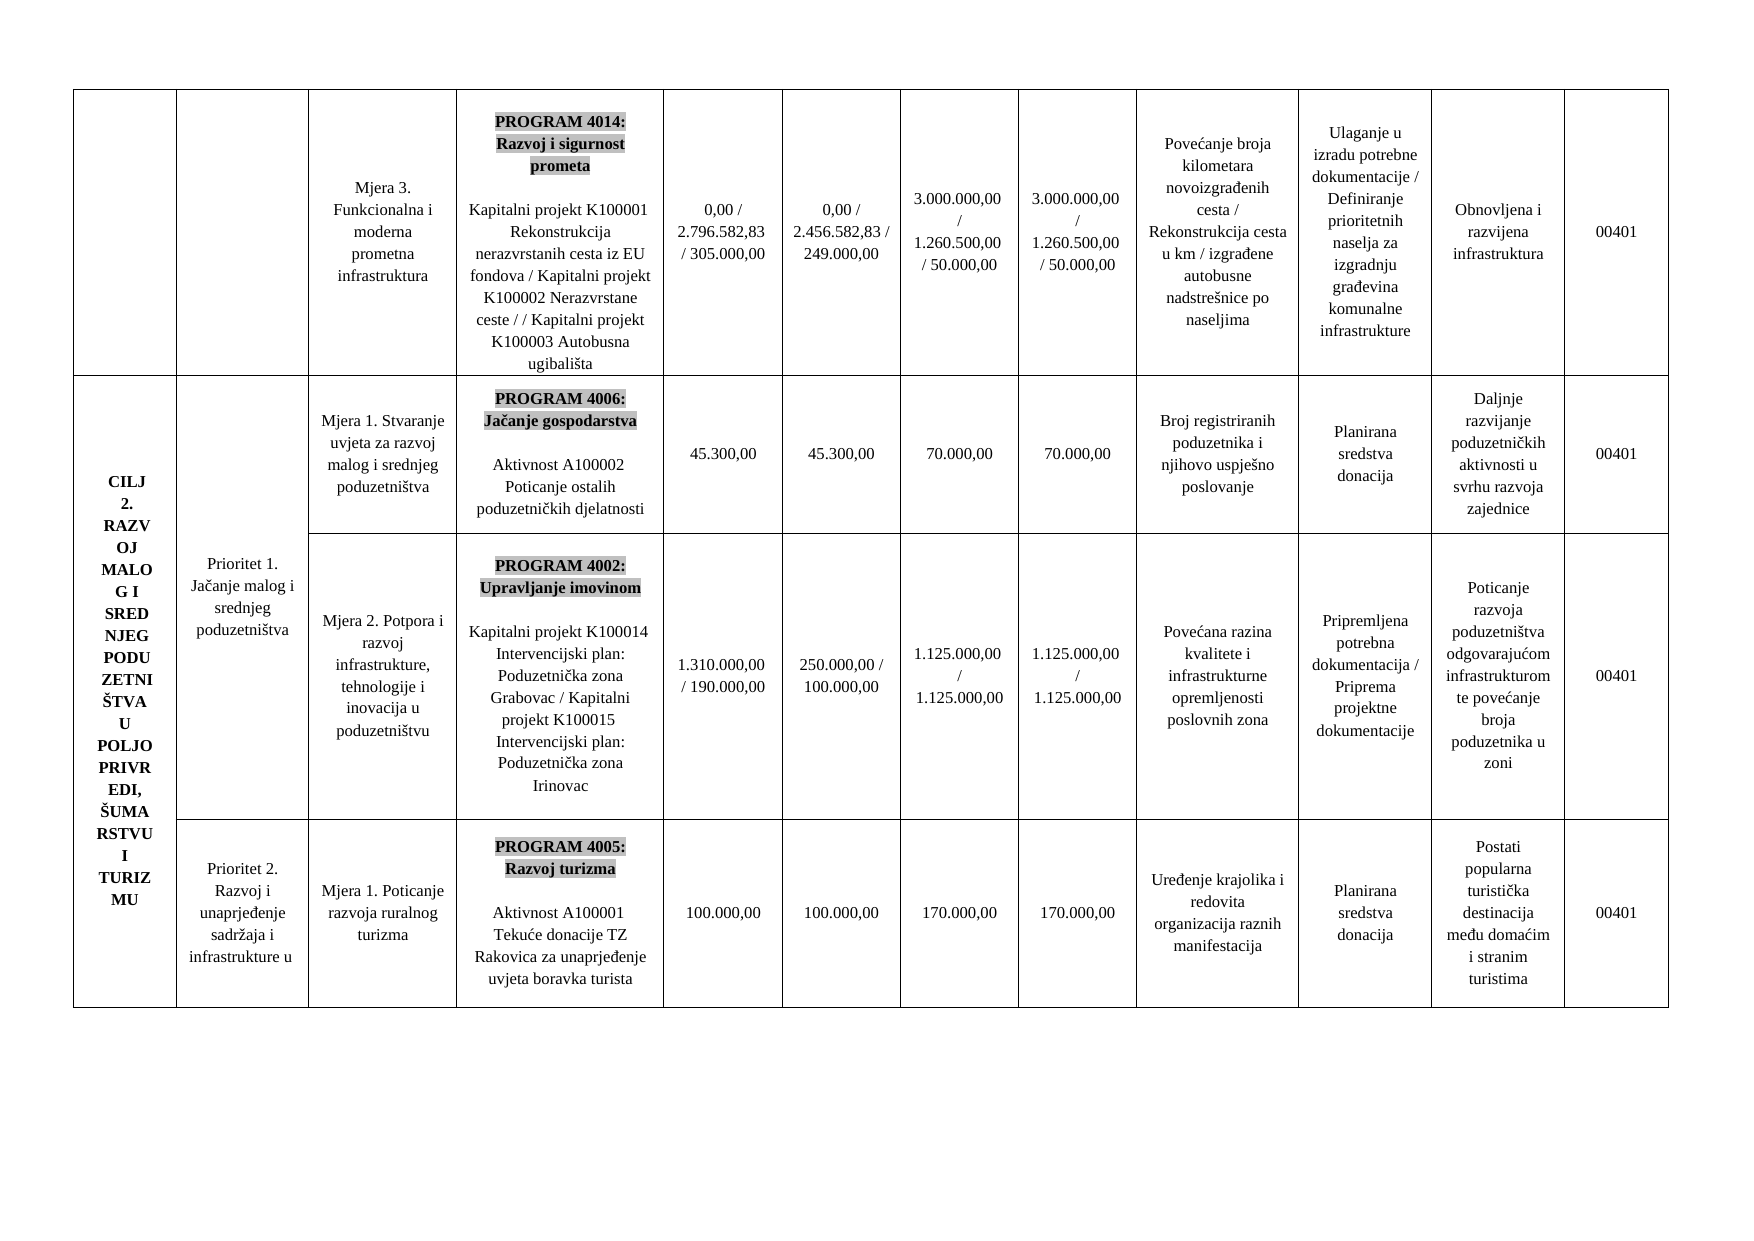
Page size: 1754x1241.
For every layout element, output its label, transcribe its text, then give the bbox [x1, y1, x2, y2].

table_cell 00401 [1565, 820, 1668, 1007]
table_cell 100.000,00 [664, 820, 782, 1007]
table_cell PROGRAM 4014: Razvoj i sigurnost prometa Kapitalni projekt K100001 Rekonstrukcija nerazvrstanih cesta iz EU fondova / Kapitalni projekt K100002 Nerazvrstane ceste / / Kapitalni projekt K100003 Autobusna ugibališta [457, 90, 663, 375]
table_cell 70.000,00 [1019, 376, 1136, 532]
table_cell 00401 [1565, 90, 1668, 375]
table_cell Uređenje krajolika i redovita organizacija raznih manifestacija [1137, 820, 1298, 1007]
table_cell 1.125.000,00 / 1.125.000,00 [901, 534, 1018, 819]
table_cell Postati popularna turistička destinacija među domaćim i stranim turistima [1432, 820, 1564, 1007]
table_cell 45.300,00 [783, 376, 900, 532]
table_cell 100.000,00 [783, 820, 900, 1007]
table_cell PROGRAM 4006: Jačanje gospodarstva Aktivnost A100002 Poticanje ostalih poduzetničkih djelatnosti [457, 376, 663, 532]
table_cell Broj registriranih poduzetnika i njihovo uspješno poslovanje [1137, 376, 1298, 532]
table_cell Mjera 1. Stvaranje uvjeta za razvoj malog i srednjeg poduzetništva [309, 376, 456, 532]
table_cell Prioritet 1. Jačanje malog i srednjeg poduzetništva [177, 376, 308, 819]
table_cell CILJ 2. RAZVOJ MALOG I SREDNJEG PODUZETNIŠTVA U POLJOPRIVREDI, ŠUMARSTVU I TURIZMU [74, 376, 176, 1007]
table_cell 45.300,00 [664, 376, 782, 532]
table_cell Pripremljena potrebna dokumentacija / Priprema projektne dokumentacije [1299, 534, 1431, 819]
table_cell 3.000.000,00 / 1.260.500,00 / 50.000,00 [901, 90, 1018, 375]
table_cell Mjera 2. Potpora i razvoj infrastrukture, tehnologije i inovacija u poduzetništvu [309, 534, 456, 819]
table_cell 170.000,00 [901, 820, 1018, 1007]
table_cell Ulaganje u izradu potrebne dokumentacije / Definiranje prioritetnih naselja za izgradnju građevina komunalne infrastrukture [1299, 90, 1431, 375]
table_cell Povećana razina kvalitete i infrastrukturne opremljenosti poslovnih zona [1137, 534, 1298, 819]
table_cell PROGRAM 4005: Razvoj turizma Aktivnost A100001 Tekuće donacije TZ Rakovica za unaprjeđenje uvjeta boravka turista [457, 820, 663, 1007]
table_cell 170.000,00 [1019, 820, 1136, 1007]
table_cell 0,00 / 2.796.582,83 / 305.000,00 [664, 90, 782, 375]
table_cell [74, 90, 176, 375]
table_cell [177, 90, 308, 375]
table_cell Obnovljena i razvijena infrastruktura [1432, 90, 1564, 375]
table_cell 1.310.000,00 / 190.000,00 [664, 534, 782, 819]
table_cell Planirana sredstva donacija [1299, 376, 1431, 532]
table_cell 70.000,00 [901, 376, 1018, 532]
table_cell 0,00 / 2.456.582,83 / 249.000,00 [783, 90, 900, 375]
table_cell Mjera 1. Poticanje razvoja ruralnog turizma [309, 820, 456, 1007]
table_cell Prioritet 2. Razvoj i unaprjeđenje sadržaja i infrastrukture u [177, 820, 308, 1007]
table_cell Poticanje razvoja poduzetništva odgovarajućom infrastrukturom te povećanje broja poduzetnika u zoni [1432, 534, 1564, 819]
table_cell Mjera 3. Funkcionalna i moderna prometna infrastruktura [309, 90, 456, 375]
table_cell 00401 [1565, 534, 1668, 819]
table_cell Povećanje broja kilometara novoizgrađenih cesta / Rekonstrukcija cesta u km / izgrađene autobusne nadstrešnice po naseljima [1137, 90, 1298, 375]
table_cell 1.125.000,00 / 1.125.000,00 [1019, 534, 1136, 819]
table_cell Planirana sredstva donacija [1299, 820, 1431, 1007]
table_cell 3.000.000,00 / 1.260.500,00 / 50.000,00 [1019, 90, 1136, 375]
table_cell Daljnje razvijanje poduzetničkih aktivnosti u svrhu razvoja zajednice [1432, 376, 1564, 532]
table_cell PROGRAM 4002: Upravljanje imovinom Kapitalni projekt K100014 Intervencijski plan: Poduzetnička zona Grabovac / Kapitalni projekt K100015 Intervencijski plan: Poduzetnička zona Irinovac [457, 534, 663, 819]
table_cell 250.000,00 / 100.000,00 [783, 534, 900, 819]
table_cell 00401 [1565, 376, 1668, 532]
